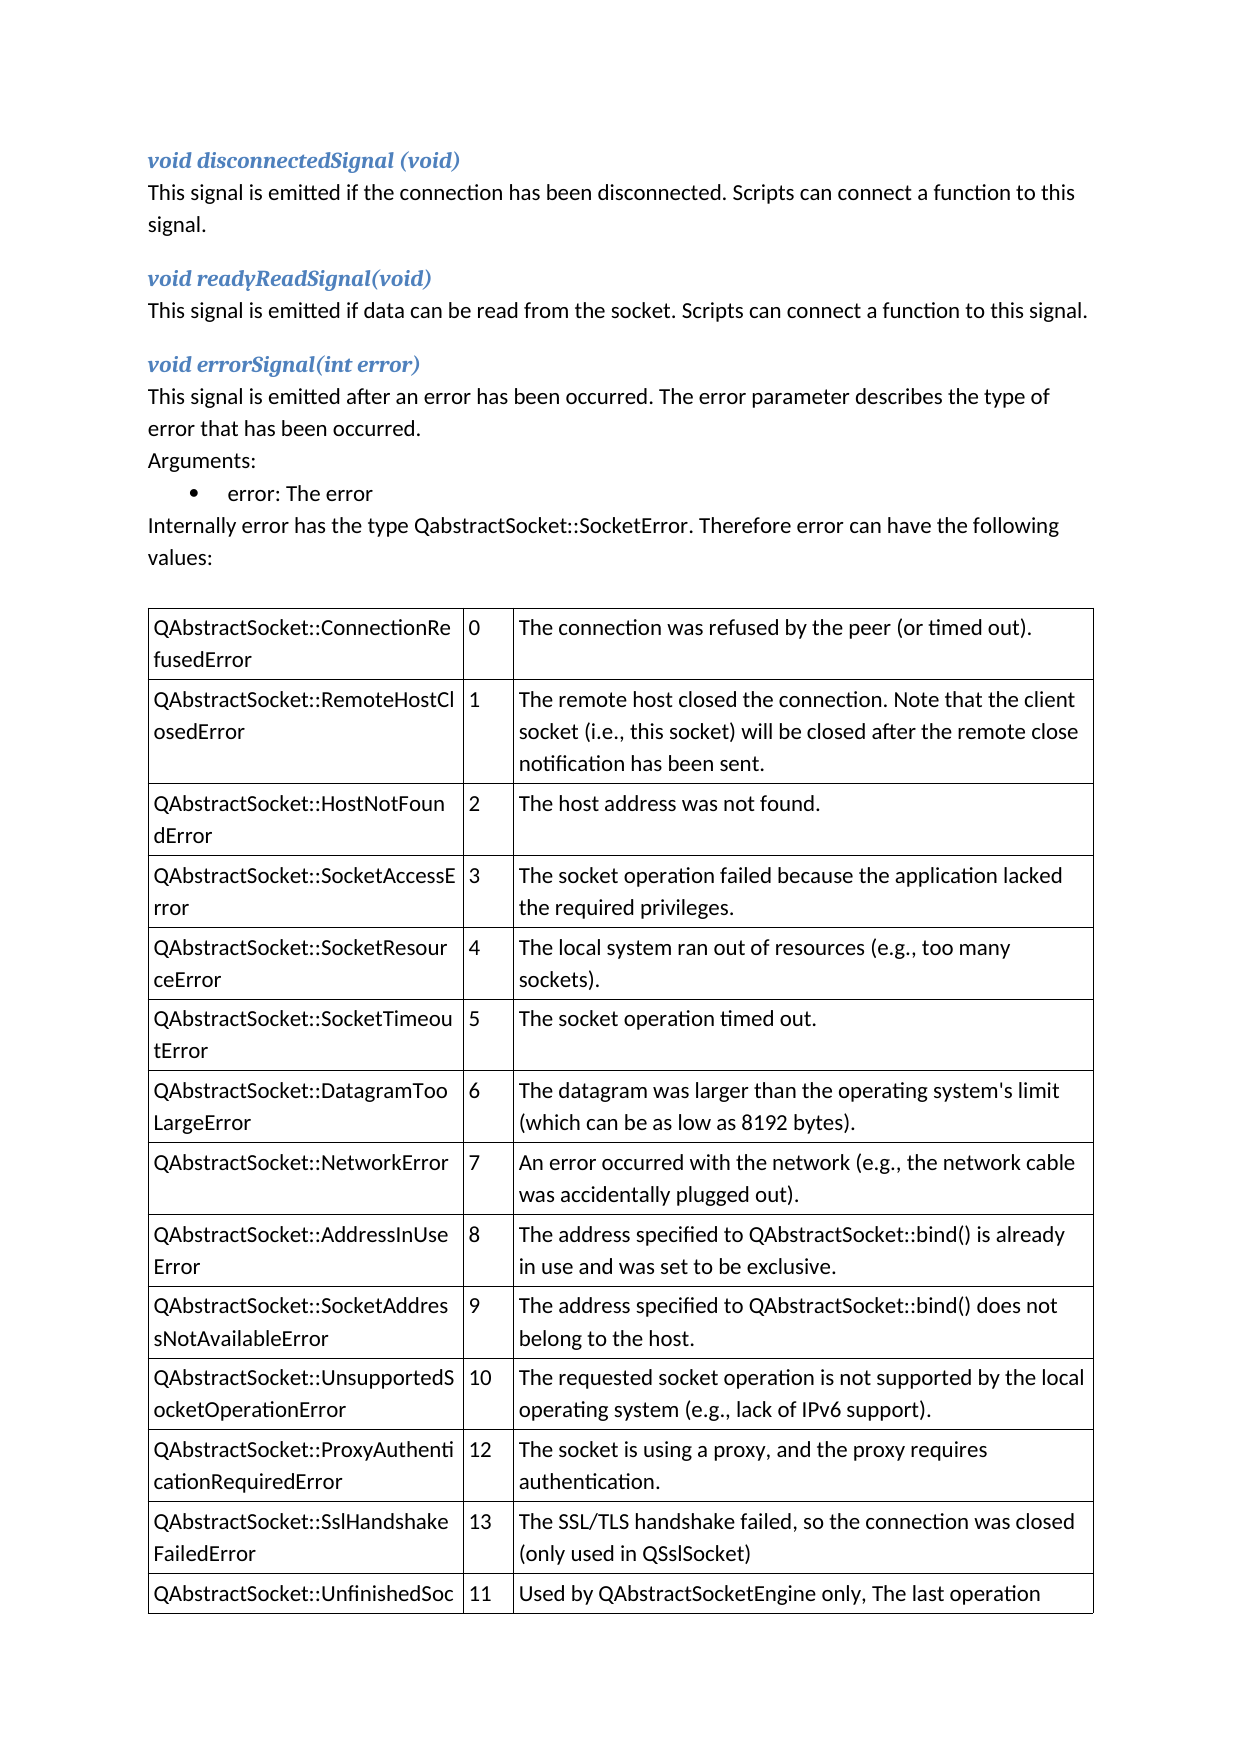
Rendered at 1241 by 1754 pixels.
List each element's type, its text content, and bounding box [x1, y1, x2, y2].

text This signal is emitted after an error has been occurred. The error parameter describes the type of error that has been occurred. [148, 382, 1093, 442]
table_cell The requested socket operation is not supported by the local operating system (e.g., lack of IPv6 support). [514, 1359, 1093, 1429]
table_cell 3 [464, 856, 513, 927]
table_cell QAbstractSocket::UnsupportedSocketOperationError [149, 1359, 463, 1429]
table_cell 12 [464, 1430, 513, 1501]
table_cell QAbstractSocket::ProxyAuthenticationRequiredError [149, 1430, 463, 1501]
table_cell The socket operation timed out. [514, 1000, 1093, 1070]
table_cell QAbstractSocket::RemoteHostClosedError [149, 680, 463, 783]
table_cell QAbstractSocket::SslHandshakeFailedError [149, 1502, 463, 1573]
table_cell The SSL/TLS handshake failed, so the connection was closed (only used in QSslSocket) [514, 1502, 1093, 1573]
text This signal is emitted if the connection has been disconnected. Scripts can connect a function to this signal. [148, 178, 1093, 238]
table_cell QAbstractSocket::HostNotFoundError [149, 784, 463, 855]
table_header QAbstractSocket::ConnectionRefusedError [149, 609, 463, 679]
subtitle void readyReadSignal(void) [148, 266, 1093, 292]
table_header 0 [464, 609, 513, 679]
table_cell QAbstractSocket::SocketAccessError [149, 856, 463, 927]
table_cell The remote host closed the connection. Note that the client socket (i.e., this socket) will be closed after the remote close notification has been sent. [514, 680, 1093, 783]
table_cell 11 [464, 1574, 513, 1612]
table_cell 13 [464, 1502, 513, 1573]
subtitle void errorSignal(int error) [148, 352, 1093, 378]
table_cell 6 [464, 1071, 513, 1142]
table_cell 7 [464, 1143, 513, 1214]
table_cell 2 [464, 784, 513, 855]
table_cell 8 [464, 1215, 513, 1286]
table_cell The socket operation failed because the application lacked the required privileges. [514, 856, 1093, 927]
table_cell QAbstractSocket::SocketTimeoutError [149, 1000, 463, 1070]
table_cell 1 [464, 680, 513, 783]
table_cell 5 [464, 1000, 513, 1070]
table_cell An error occurred with the network (e.g., the network cable was accidentally plugged out). [514, 1143, 1093, 1214]
table_cell The socket is using a proxy, and the proxy requires authentication. [514, 1430, 1093, 1501]
list error: The error [190, 479, 1093, 507]
list Internally error has the type QabstractSocket::SocketError. Therefore error can have the following values: [148, 511, 1093, 571]
table_header The connection was refused by the peer (or timed out). [514, 609, 1093, 679]
table_cell 10 [464, 1359, 513, 1429]
table_cell QAbstractSocket::SocketAddressNotAvailableError [149, 1287, 463, 1357]
table_cell QAbstractSocket::SocketResourceError [149, 928, 463, 999]
table_cell QAbstractSocket::DatagramTooLargeError [149, 1071, 463, 1142]
table_cell 4 [464, 928, 513, 999]
table_cell Used by QAbstractSocketEngine only, The last operation [514, 1574, 1093, 1612]
table_cell The host address was not found. [514, 784, 1093, 855]
text Arguments: [148, 447, 1093, 475]
table_cell The address specified to QAbstractSocket::bind() is already in use and was set to be exclusive. [514, 1215, 1093, 1286]
table_cell QAbstractSocket::NetworkError [149, 1143, 463, 1214]
table_cell QAbstractSocket::AddressInUseError [149, 1215, 463, 1286]
table_cell 9 [464, 1287, 513, 1357]
subtitle void disconnectedSignal (void) [148, 148, 1093, 174]
table_cell QAbstractSocket::UnfinishedSoc [149, 1574, 463, 1612]
text This signal is emitted if data can be read from the socket. Scripts can connect a function to this signal. [148, 296, 1093, 324]
table_cell The address specified to QAbstractSocket::bind() does not belong to the host. [514, 1287, 1093, 1357]
table_cell The local system ran out of resources (e.g., too many sockets). [514, 928, 1093, 999]
table_cell The datagram was larger than the operating system's limit (which can be as low as 8192 bytes). [514, 1071, 1093, 1142]
